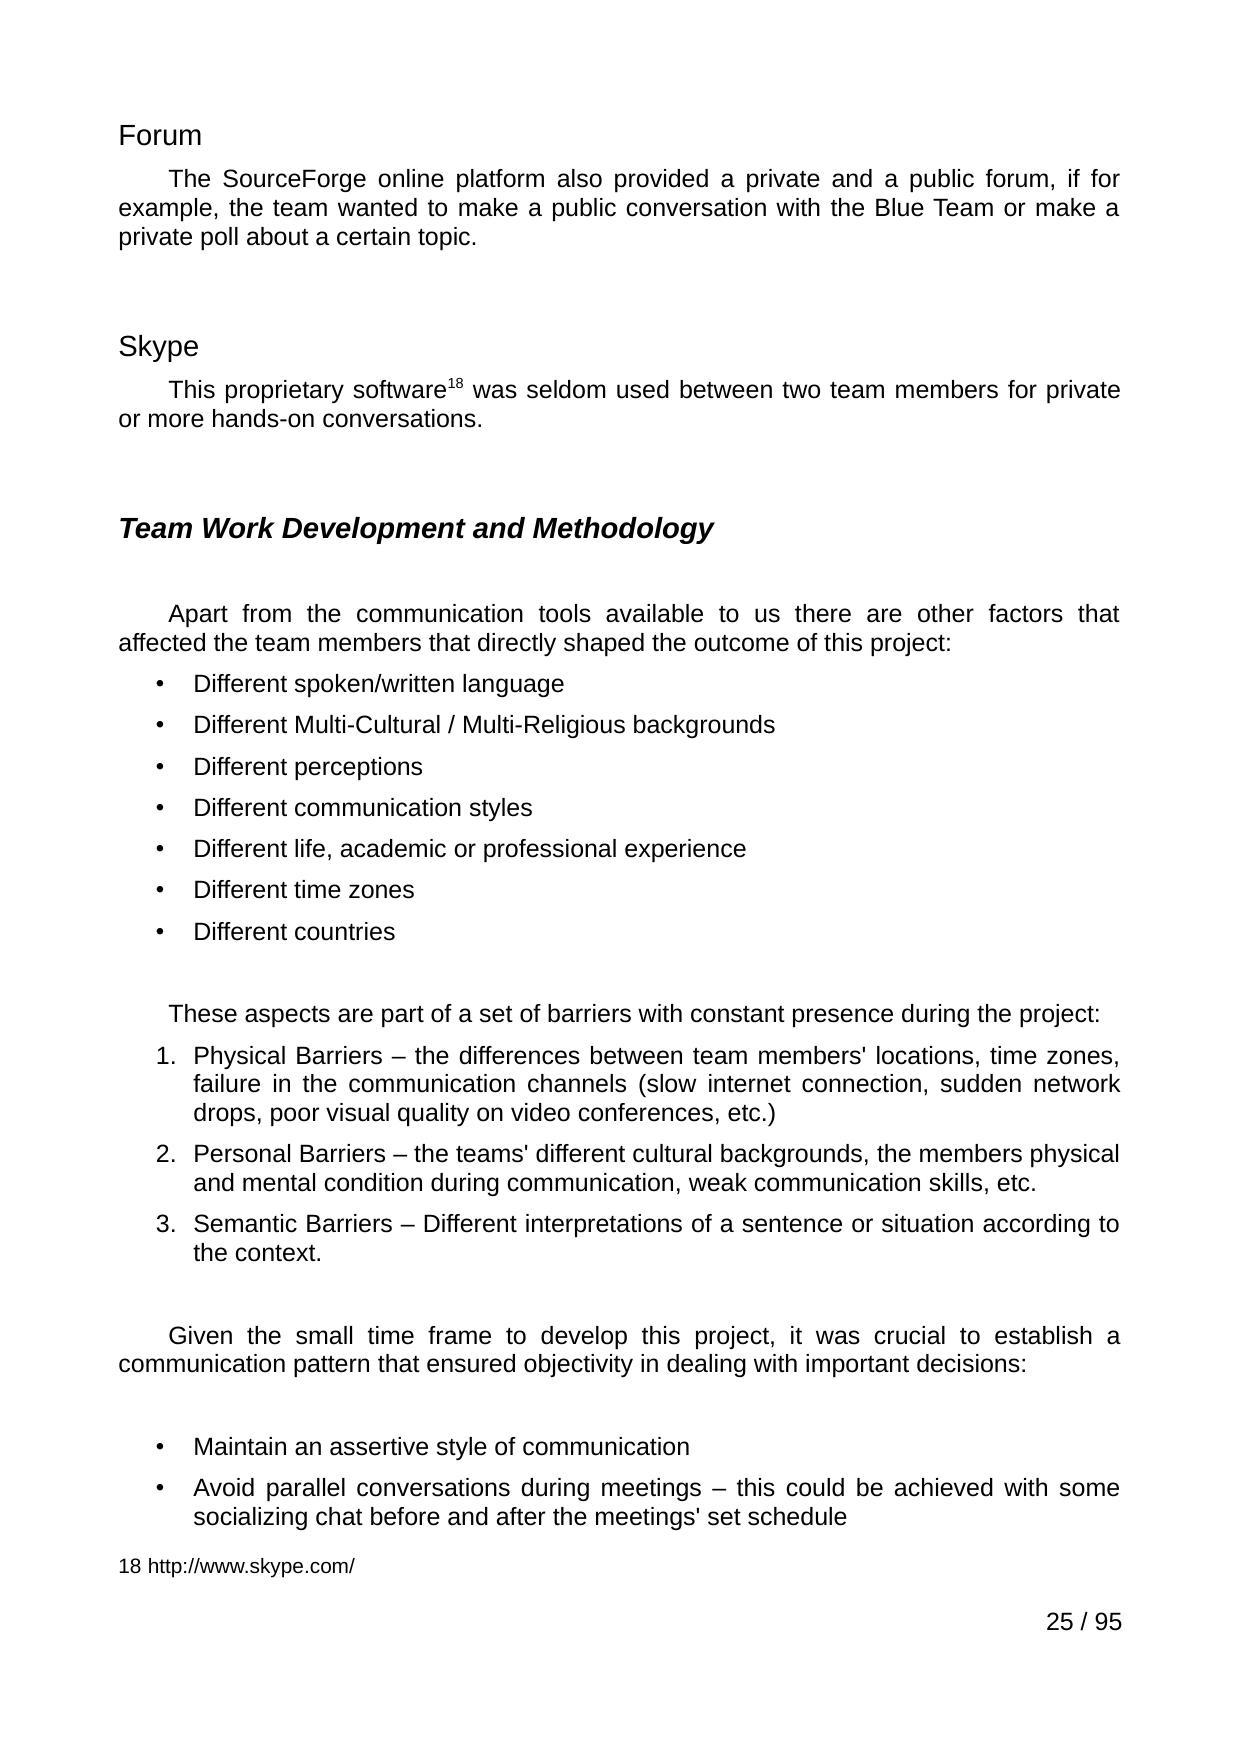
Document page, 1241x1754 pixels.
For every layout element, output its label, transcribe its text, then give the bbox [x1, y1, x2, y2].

subtitle Team Work Development and Methodology [118, 511, 1122, 545]
subtitle Forum [118, 118, 1122, 152]
text http://www.skype.com/ [118, 1554, 1122, 1578]
subtitle Skype [118, 329, 1122, 363]
list Different communication styles [156, 793, 1122, 822]
text Apart from the communication tools available to us there are other factors that affected the team members that directly shaped the outcome of this project: [118, 599, 1122, 656]
list Personal Barriers – the teams' different cultural backgrounds, the members physical and mental condition during communication, weak communication skills, etc. [156, 1139, 1122, 1197]
list Physical Barriers – the differences between team members' locations, time zones, failure in the communication channels (slow internet connection, sudden network drops, poor visual quality on video conferences, etc.) [156, 1041, 1122, 1127]
list Avoid parallel conversations during meetings – this could be achieved with some socializing chat before and after the meetings' set schedule [156, 1473, 1122, 1531]
list Different perceptions [156, 751, 1122, 780]
text These aspects are part of a set of barriers with constant presence during the project: [118, 999, 1122, 1028]
list Different Multi-Cultural / Multi-Religious backgrounds [156, 710, 1122, 739]
text Given the small time frame to develop this project, it was crucial to establish a communication pattern that ensured objectivity in dealing with important decisions: [118, 1321, 1122, 1378]
list Different countries [156, 917, 1122, 946]
list Different life, academic or professional experience [156, 834, 1122, 863]
list Different time zones [156, 876, 1122, 904]
list Semantic Barriers – Different interpretations of a sentence or situation according to the context. [156, 1209, 1122, 1267]
text The SourceForge online platform also provided a private and a public forum, if for example, the team wanted to make a public conversation with the Blue Team or make a private poll about a certain topic. [118, 164, 1122, 250]
text This proprietary software was seldom used between two team members for private or more hands-on conversations. [118, 375, 1122, 433]
list Maintain an assertive style of communication [156, 1432, 1122, 1461]
list Different spoken/written language [156, 669, 1122, 698]
